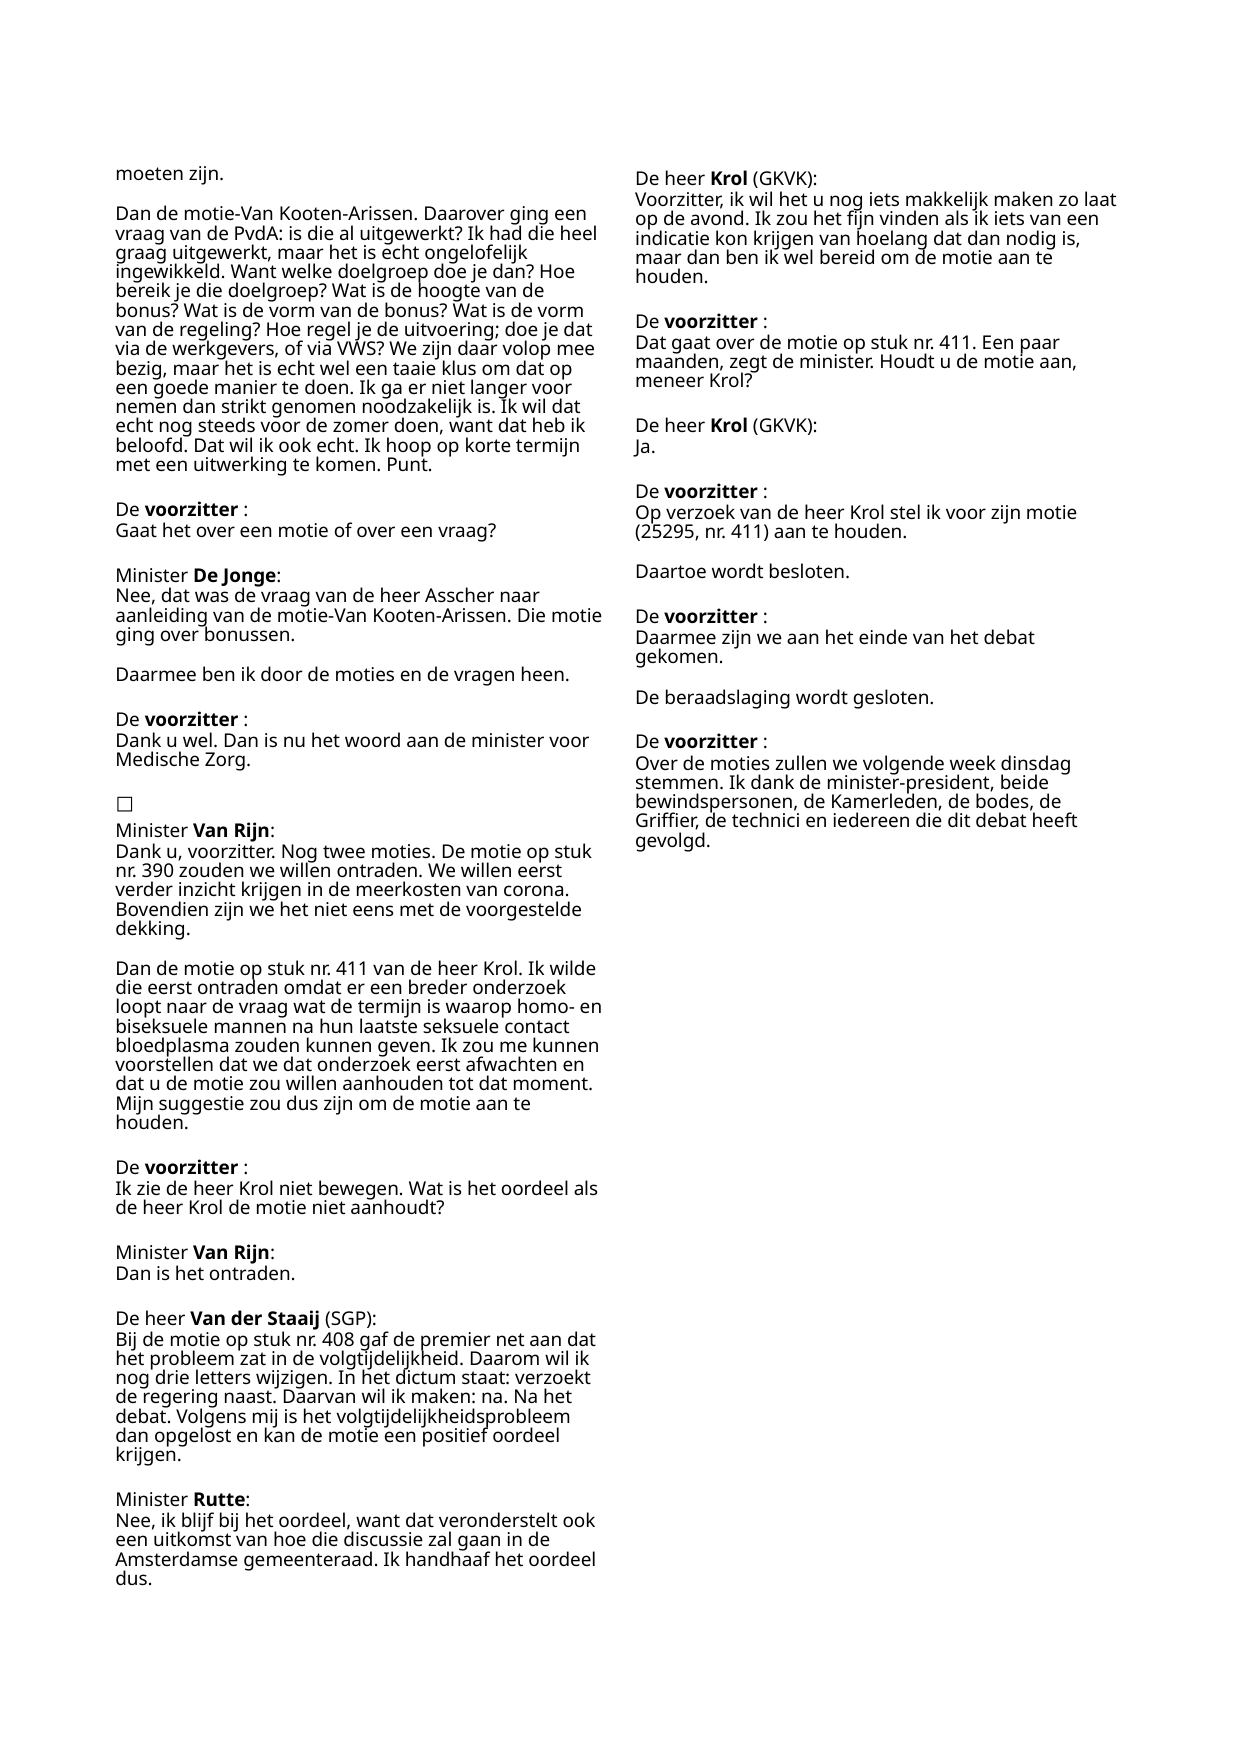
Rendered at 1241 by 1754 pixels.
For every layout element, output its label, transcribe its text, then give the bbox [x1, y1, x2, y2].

text Nee, ik blijf bij het oordeel, want dat veronderstelt ook een uitkomst van hoe die discussie zal gaan in de Amsterdamse gemeenteraad. Ik handhaaf het oordeel dus. [115, 1512, 605, 1589]
text ⬜ [115, 791, 605, 817]
text De voorzitter : [635, 308, 1125, 334]
text Daartoe wordt besloten. [635, 563, 1125, 583]
text De voorzitter : [115, 706, 605, 732]
text Minister De Jonge: [115, 562, 605, 587]
text Minister Rutte: [115, 1486, 605, 1512]
text Ik zie de heer Krol niet bewegen. Wat is het oordeel als de heer Krol de motie niet aanhoudt? [115, 1180, 605, 1218]
text De beraadslaging wordt gesloten. [635, 689, 1125, 708]
text De voorzitter : [115, 1154, 605, 1180]
text Voorzitter, ik wil het u nog iets makkelijk maken zo laat op de avond. Ik zou het fijn vinden als ik iets van een indicatie kon krijgen van hoelang dat dan nodig is, maar dan ben ik wel bereid om de motie aan te houden. [635, 191, 1125, 287]
text Dan de motie-Van Kooten-Arissen. Daarover ging een vraag van de PvdA: is die al uitgewerkt? Ik had die heel graag uitgewerkt, maar het is echt ongelofelijk ingewikkeld. Want welke doelgroep doe je dan? Hoe bereik je die doelgroep? Wat is de hoogte van de bonus? Wat is de vorm van de bonus? Wat is de vorm van de regeling? Hoe regel je de uitvoering; doe je dat via de werkgevers, of via VWS? We zijn daar volop mee bezig, maar het is echt wel een taaie klus om dat op een goede manier te doen. Ik ga er niet langer voor nemen dan strikt genomen noodzakelijk is. Ik wil dat echt nog steeds voor de zomer doen, want dat heb ik beloofd. Dat wil ik ook echt. Ik hoop op korte termijn met een uitwerking te komen. Punt. [115, 205, 605, 475]
text De heer Van der Staaij (SGP): [115, 1305, 605, 1331]
text De heer Krol (GKVK): [635, 165, 1125, 191]
text Dan is het ontraden. [115, 1265, 605, 1284]
text De voorzitter : [635, 729, 1125, 754]
text Minister Van Rijn: [115, 817, 605, 843]
text De voorzitter : [115, 496, 605, 522]
text Op verzoek van de heer Krol stel ik voor zijn motie (25295, nr. 411) aan te houden. [635, 504, 1125, 543]
text De voorzitter : [635, 603, 1125, 629]
text Dank u, voorzitter. Nog twee moties. De motie op stuk nr. 390 zouden we willen ontraden. We willen eerst verder inzicht krijgen in de meerkosten van corona. Bovendien zijn we het niet eens met de voorgestelde dekking. [115, 843, 605, 939]
text Daarmee ben ik door de moties en de vragen heen. [115, 666, 605, 685]
text moeten zijn. [115, 165, 605, 184]
text Bij de motie op stuk nr. 408 gaf de premier net aan dat het probleem zat in de volgtijdelijkheid. Daarom wil ik nog drie letters wijzigen. In het dictum staat: verzoekt de regering naast. Daarvan wil ik maken: na. Na het debat. Volgens mij is het volgtijdelijkheidsprobleem dan opgelost en kan de motie een positief oordeel krijgen. [115, 1331, 605, 1466]
text Gaat het over een motie of over een vraag? [115, 522, 605, 541]
text Ja. [635, 438, 1125, 458]
text Dank u wel. Dan is nu het woord aan de minister voor Medische Zorg. [115, 732, 605, 770]
text Minister Van Rijn: [115, 1239, 605, 1265]
text Dat gaat over de motie op stuk nr. 411. Een paar maanden, zegt de minister. Houdt u de motie aan, meneer Krol? [635, 334, 1125, 392]
text De heer Krol (GKVK): [635, 413, 1125, 438]
text Nee, dat was de vraag van de heer Asscher naar aanleiding van de motie-Van Kooten-Arissen. Die motie ging over bonussen. [115, 587, 605, 645]
text De voorzitter : [635, 478, 1125, 504]
text Dan de motie op stuk nr. 411 van de heer Krol. Ik wilde die eerst ontraden omdat er een breder onderzoek loopt naar de vraag wat de termijn is waarop homo- en biseksuele mannen na hun laatste seksuele contact bloedplasma zouden kunnen geven. Ik zou me kunnen voorstellen dat we dat onderzoek eerst afwachten en dat u de motie zou willen aanhouden tot dat moment. Mijn suggestie zou dus zijn om de motie aan te houden. [115, 960, 605, 1133]
text Over de moties zullen we volgende week dinsdag stemmen. Ik dank de minister-president, beide bewindspersonen, de Kamerleden, de bodes, de Griffier, de technici en iedereen die dit debat heeft gevolgd. [635, 754, 1125, 851]
text Daarmee zijn we aan het einde van het debat gekomen. [635, 629, 1125, 668]
